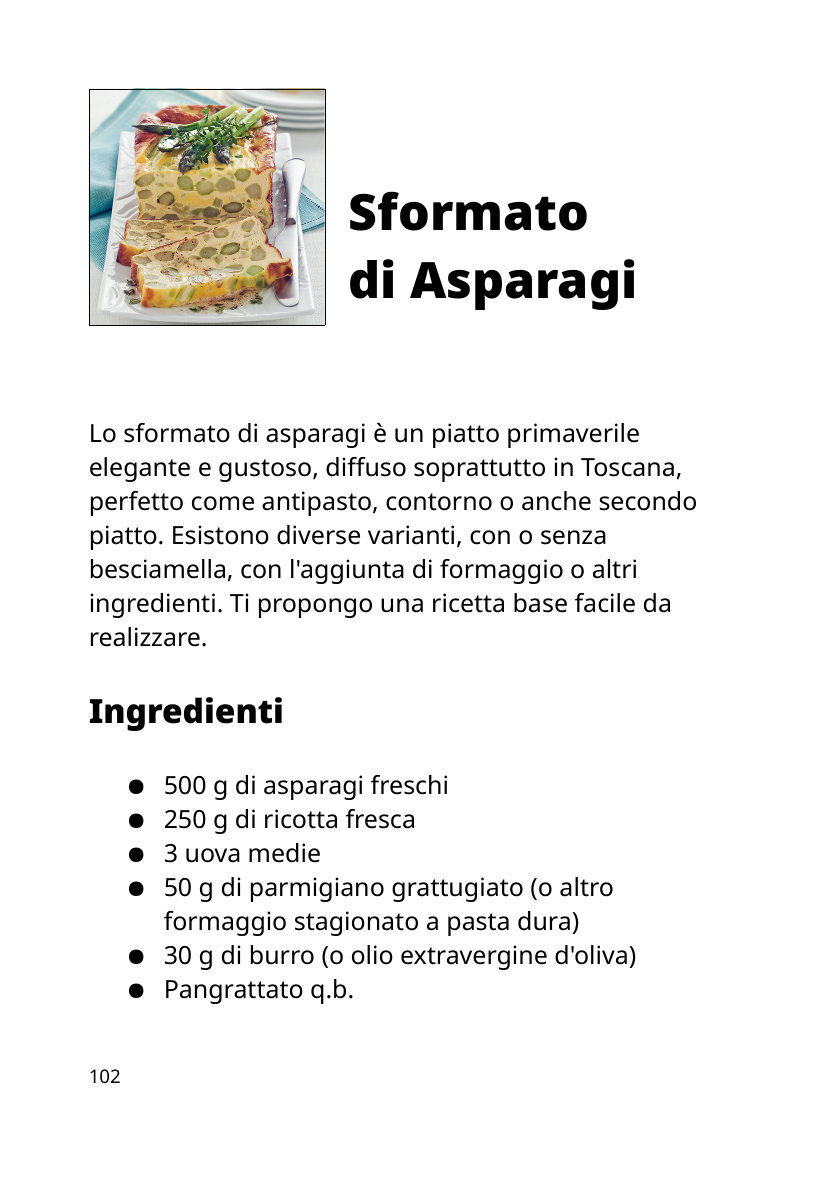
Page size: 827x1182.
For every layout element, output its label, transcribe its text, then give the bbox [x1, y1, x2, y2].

list Pangrattato q.b. [126, 972, 738, 1006]
list 500 g di asparagi freschi [126, 767, 738, 802]
text Lo sformato di asparagi è un piatto primaverile elegante e gustoso, diffuso soprattutto in Toscana, perfetto come antipasto, contorno o anche secondo piatto. Esistono diverse varianti, con o senza besciamella, con l'aggiunta di formaggio o altri ingredienti. Ti propongo una ricetta base facile da realizzare. [88, 381, 709, 654]
picture [90, 90, 325, 325]
list 30 g di burro (o olio extravergine d'oliva) [126, 938, 738, 972]
list 3 uova medie [126, 836, 738, 870]
text Sformato di Asparagi [326, 177, 738, 313]
list 50 g di parmigiano grattugiato (o altro formaggio stagionato a pasta dura) [126, 870, 738, 938]
list 250 g di ricotta fresca [126, 802, 738, 836]
text Ingredienti [88, 688, 732, 733]
